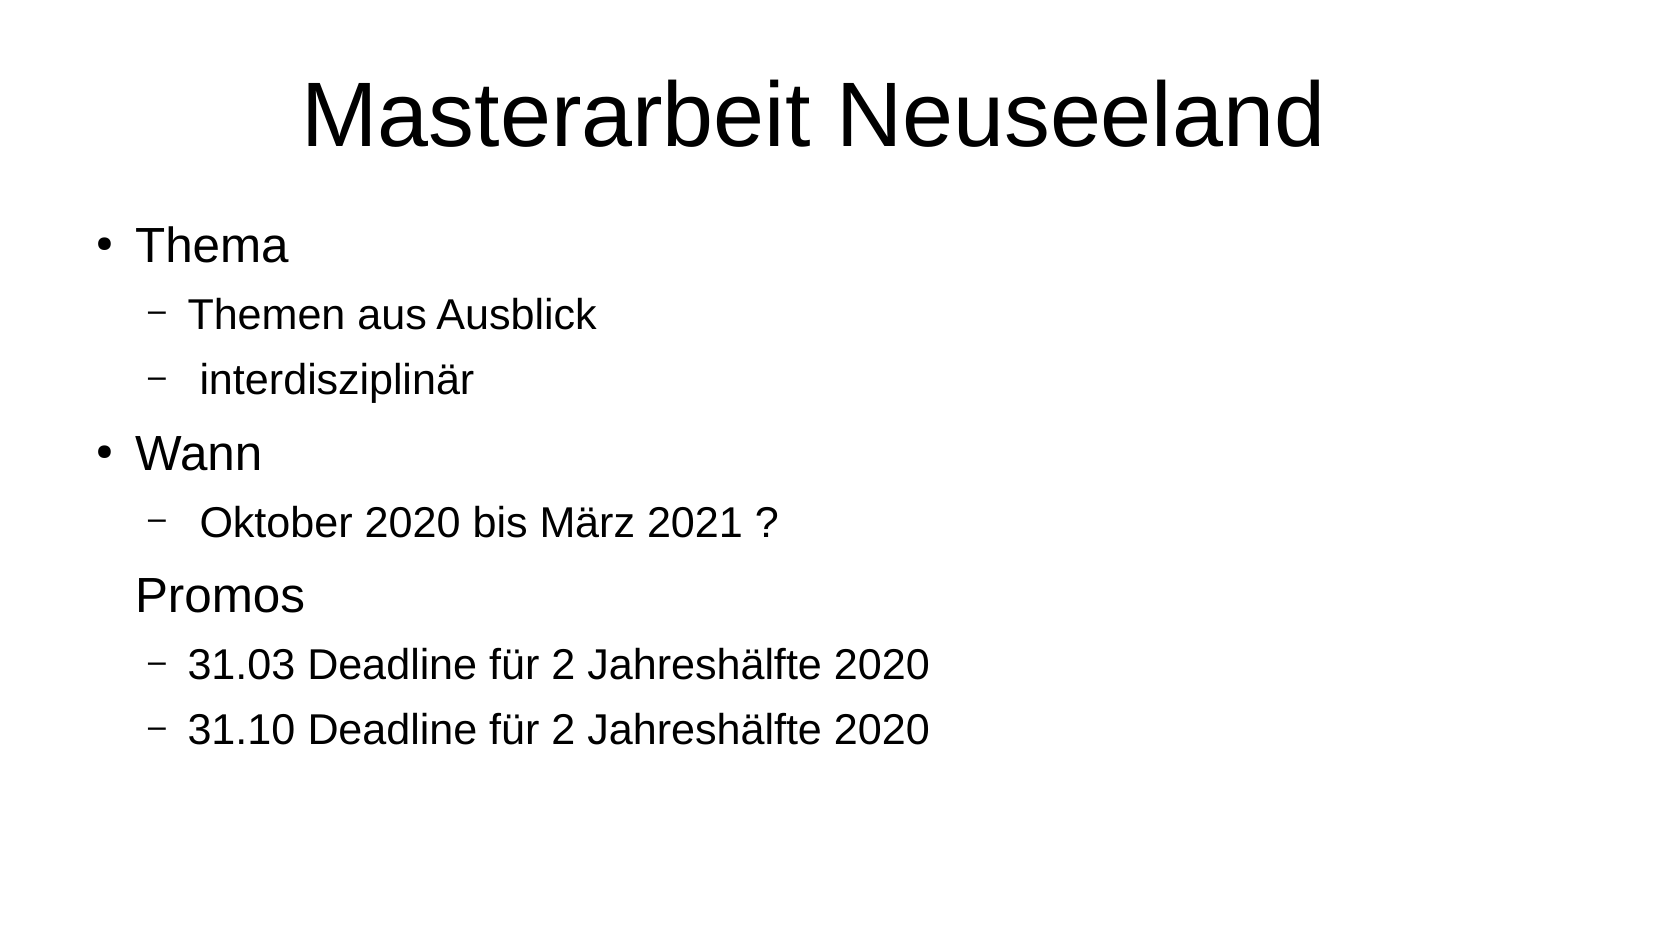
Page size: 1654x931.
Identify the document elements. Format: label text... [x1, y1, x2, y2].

title Masterarbeit Neuseeland [82, 37, 1571, 193]
list Thema Themen aus Ausblick interdisziplinär Wann Oktober 2020 bis März 2021 ? Promos 31.03 Deadline für 2 Jahreshälfte 2020 31.10 Deadline für 2 Jahreshälfte 2020 [82, 217, 1571, 758]
